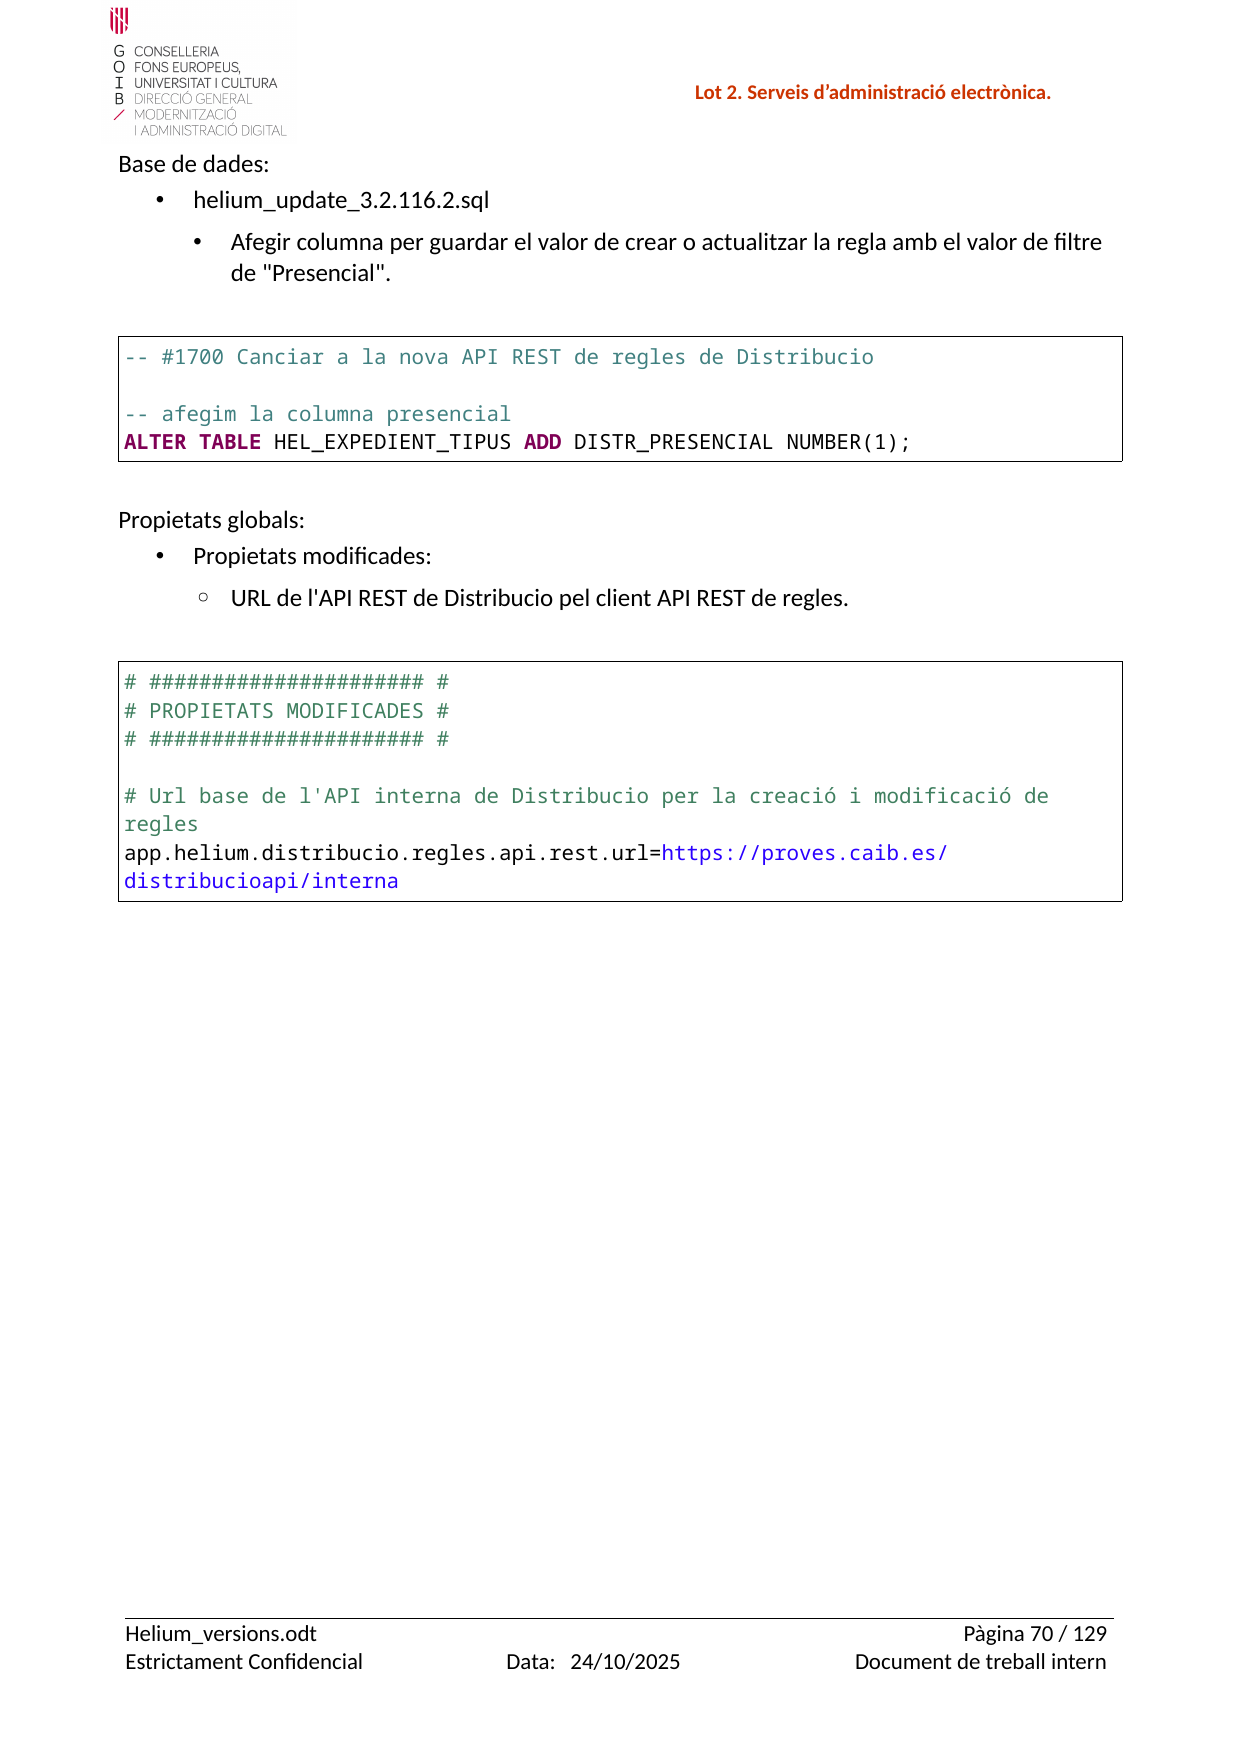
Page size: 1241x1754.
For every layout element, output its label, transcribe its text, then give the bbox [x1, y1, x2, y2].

text Propietats globals: [118, 504, 1122, 534]
list Propietats modificades: [156, 540, 1122, 571]
list helium_update_3.2.116.2.sql [156, 184, 1122, 215]
list URL de l'API REST de Distribucio pel client API REST de regles. [193, 583, 1122, 613]
table_header # ###################### # # PROPIETATS MODIFICADES # # ###################### # # Url base de l'API interna de Distribucio per la creació i modificació de regles app.helium.distribucio.regles.api.rest.url=https://proves.caib.es/distribucioapi/interna [119, 662, 1122, 901]
table_header -- #1700 Canciar a la nova API REST de regles de Distribucio -- afegim la columna presencial ALTER TABLE HEL_EXPEDIENT_TIPUS ADD DISTR_PRESENCIAL NUMBER(1); [119, 337, 1122, 461]
picture [100, 0, 297, 144]
text Base de dades: [118, 148, 1122, 178]
list Afegir columna per guardar el valor de crear o actualitzar la regla amb el valor de filtre de "Presencial". [193, 227, 1122, 288]
